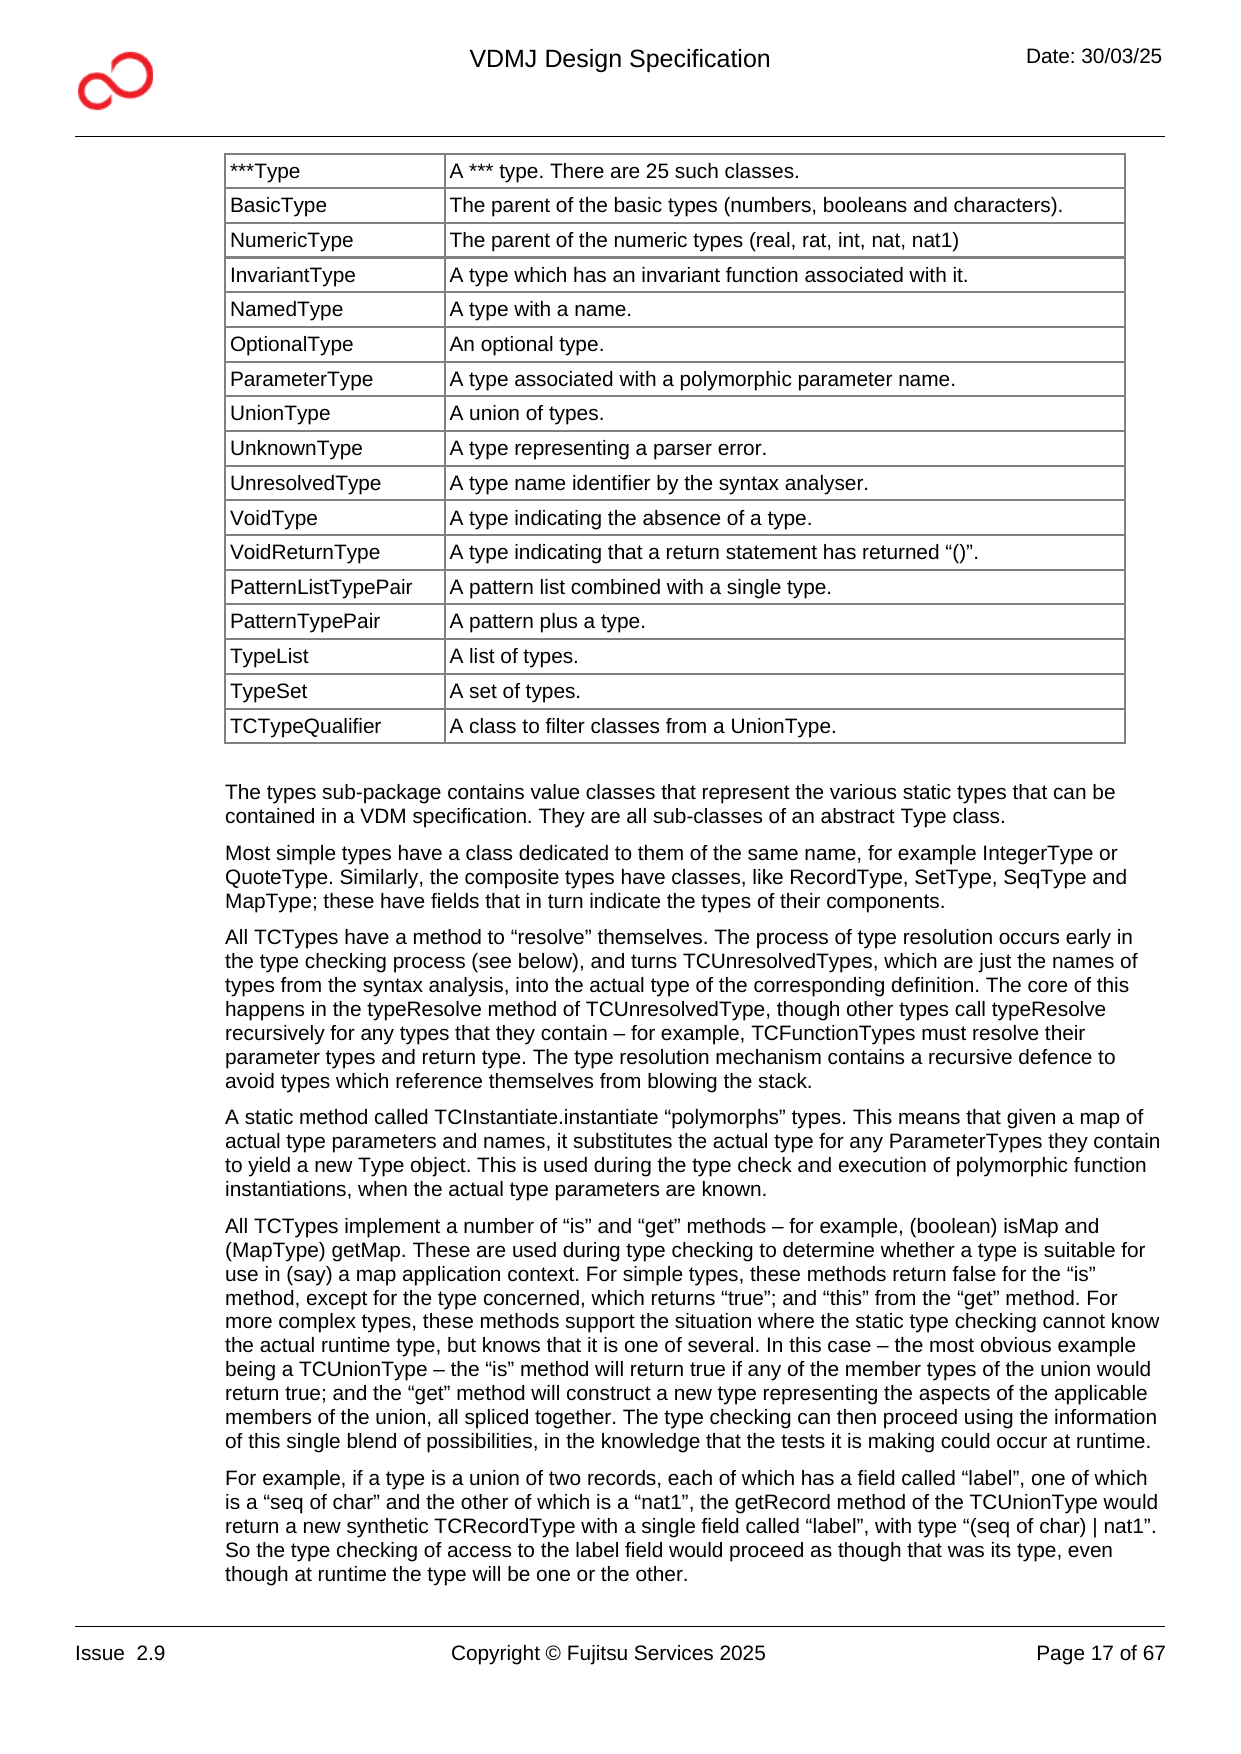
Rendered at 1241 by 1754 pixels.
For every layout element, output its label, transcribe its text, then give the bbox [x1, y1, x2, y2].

table_cell VoidType [226, 501, 444, 534]
table_cell A pattern list combined with a single type. [446, 571, 1124, 603]
picture [78, 44, 153, 120]
table_cell BasicType [226, 189, 444, 222]
table_cell InvariantType [226, 259, 444, 291]
table_cell ***Type [226, 155, 444, 187]
text All TCTypes implement a number of “is” and “get” methods – for example, (boolean) isMap and (MapType) getMap. These are used during type checking to determine whether a type is suitable for use in (say) a map application context. For simple types, these methods return false for the “is” method, except for the type concerned, which returns “true”; and “this” from the “get” method. For more complex types, these methods support the situation where the static type checking cannot know the actual runtime type, but knows that it is one of several. In this case – the most obvious example being a TCUnionType – the “is” method will return true if any of the member types of the union would return true; and the “get” method will construct a new type representing the aspects of the applicable members of the union, all spliced together. The type checking can then proceed using the information of this single blend of possibilities, in the knowledge that the tests it is making could occur at runtime. [225, 1214, 1165, 1453]
table_cell UnresolvedType [226, 467, 444, 499]
table_cell A union of types. [446, 397, 1124, 430]
table_cell A set of types. [446, 675, 1124, 707]
table_cell TypeSet [226, 675, 444, 707]
table_cell PatternListTypePair [226, 571, 444, 603]
table_cell VoidReturnType [226, 536, 444, 569]
table_cell A type indicating the absence of a type. [446, 501, 1124, 534]
table_cell UnionType [226, 397, 444, 430]
table_cell A class to filter classes from a UnionType. [446, 710, 1124, 742]
table_cell TypeList [226, 640, 444, 673]
table_cell An optional type. [446, 328, 1124, 361]
table_cell OptionalType [226, 328, 444, 361]
table_cell A pattern plus a type. [446, 605, 1124, 638]
table_cell The parent of the basic types (numbers, booleans and characters). [446, 189, 1124, 222]
table_cell A type which has an invariant function associated with it. [446, 259, 1124, 291]
table_cell TCTypeQualifier [226, 710, 444, 742]
table_cell A type name identifier by the syntax analyser. [446, 467, 1124, 499]
table_cell NamedType [226, 293, 444, 326]
table_cell UnknownType [226, 432, 444, 464]
table_cell A type with a name. [446, 293, 1124, 326]
table_cell A *** type. There are 25 such classes. [446, 155, 1124, 187]
table_cell PatternTypePair [226, 605, 444, 638]
text For example, if a type is a union of two records, each of which has a field called “label”, one of which is a “seq of char” and the other of which is a “nat1”, the getRecord method of the TCUnionType would return a new synthetic TCRecordType with a single field called “label”, with type “(seq of char) | nat1”. So the type checking of access to the label field would proceed as though that was its type, even though at runtime the type will be one or the other. [225, 1466, 1165, 1586]
text The types sub-package contains value classes that represent the various static types that can be contained in a VDM specification. They are all sub-classes of an abstract Type class. [225, 781, 1165, 828]
text Most simple types have a class dedicated to them of the same name, for example IntegerType or QuoteType. Similarly, the composite types have classes, like RecordType, SetType, SeqType and MapType; these have fields that in turn indicate the types of their components. [225, 841, 1165, 913]
text A static method called TCInstantiate.instantiate “polymorphs” types. This means that given a map of actual type parameters and names, it substitutes the actual type for any ParameterTypes they contain to yield a new Type object. This is used during the type check and execution of polymorphic function instantiations, when the actual type parameters are known. [225, 1106, 1165, 1201]
table_cell The parent of the numeric types (real, rat, int, nat, nat1) [446, 224, 1124, 256]
text All TCTypes have a method to “resolve” themselves. The process of type resolution occurs early in the type checking process (see below), and turns TCUnresolvedTypes, which are just the names of types from the syntax analysis, into the actual type of the corresponding definition. The core of this happens in the typeResolve method of TCUnresolvedType, though other types call typeResolve recursively for any types that they contain – for example, TCFunctionTypes must resolve their parameter types and return type. The type resolution mechanism contains a recursive defence to avoid types which reference themselves from blowing the stack. [225, 925, 1165, 1093]
table_cell A list of types. [446, 640, 1124, 673]
table_cell A type associated with a polymorphic parameter name. [446, 363, 1124, 395]
table_cell NumericType [226, 224, 444, 256]
table_cell A type indicating that a return statement has returned “()”. [446, 536, 1124, 569]
table_cell ParameterType [226, 363, 444, 395]
table_cell A type representing a parser error. [446, 432, 1124, 464]
